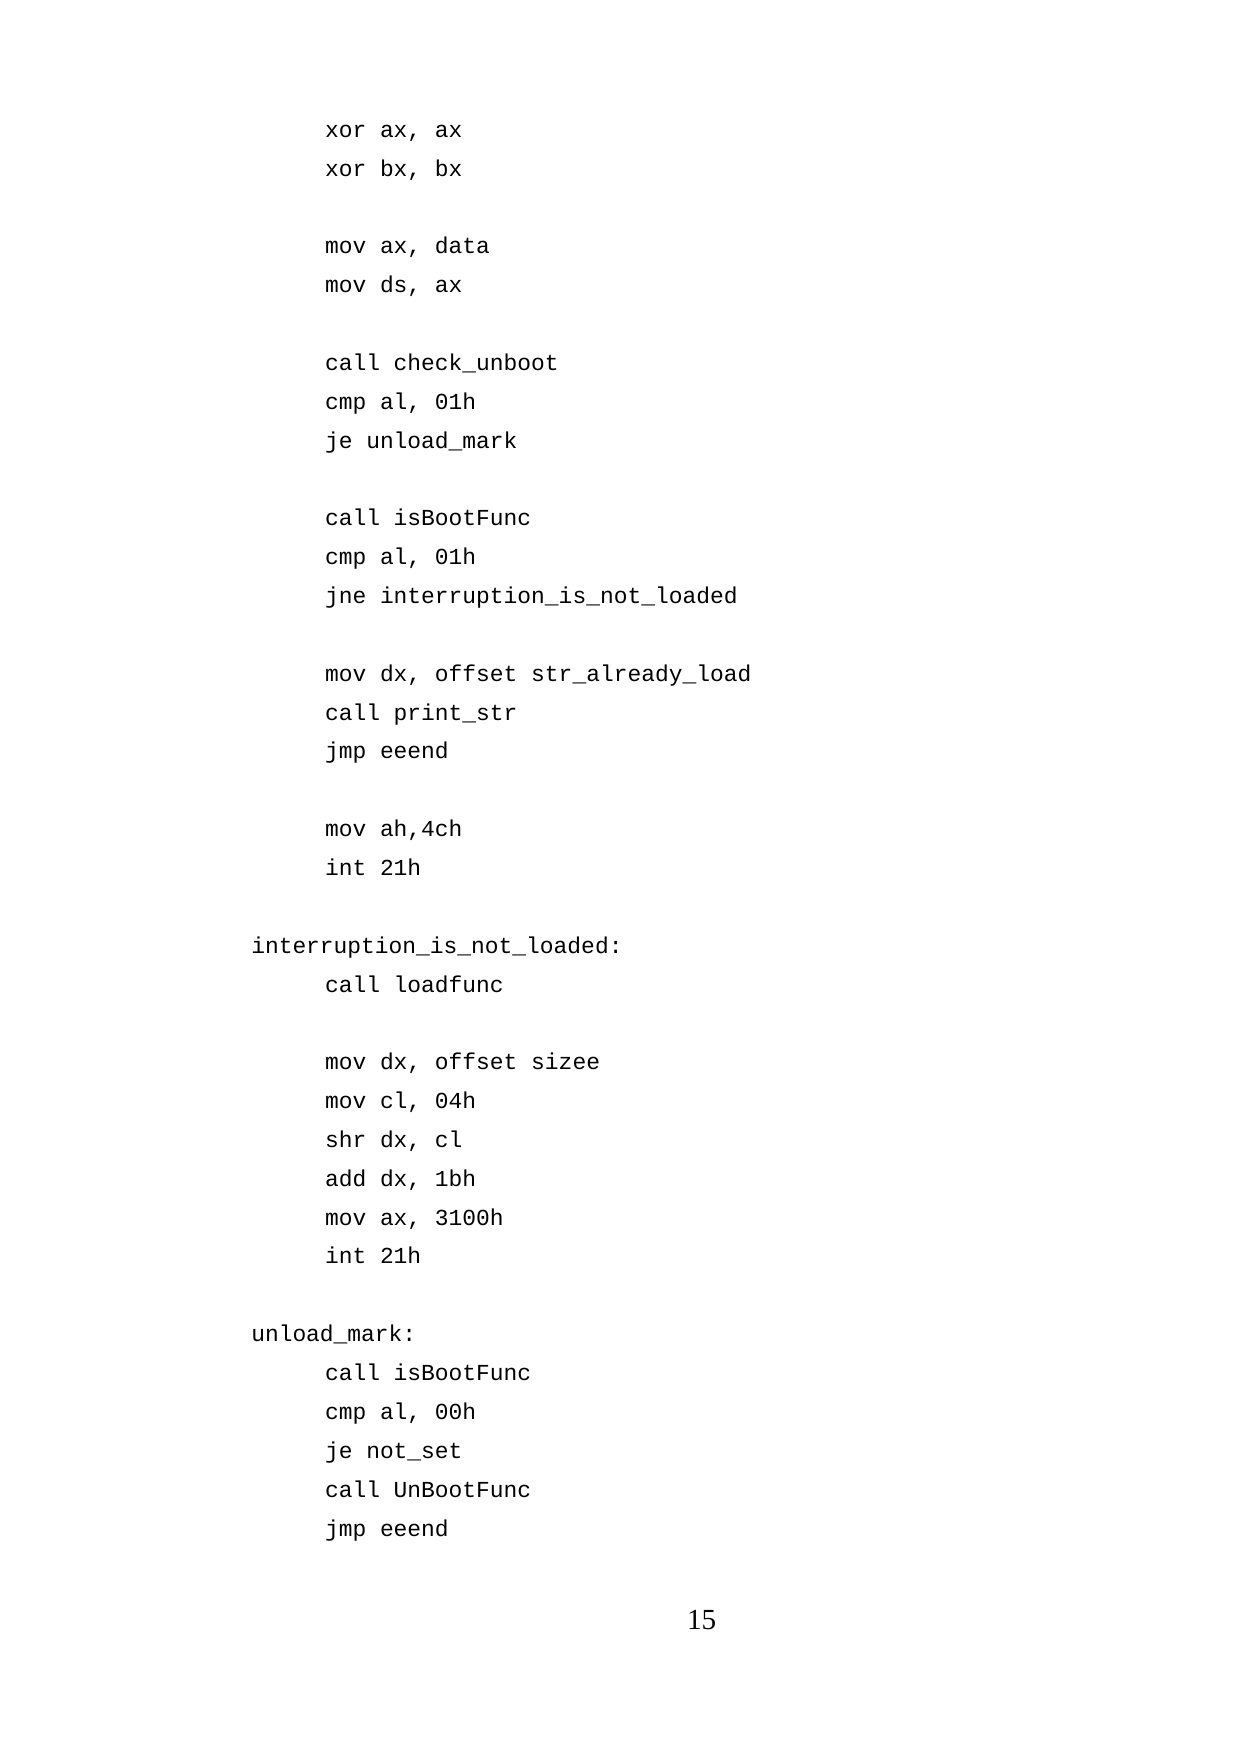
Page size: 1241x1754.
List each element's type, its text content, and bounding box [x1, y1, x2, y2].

text cmp al, 01h [177, 390, 1152, 416]
text mov dx, offset str_already_load [177, 662, 1152, 688]
text je not_set [177, 1439, 1152, 1465]
text cmp al, 00h [177, 1400, 1152, 1426]
text mov cl, 04h [177, 1089, 1152, 1115]
text mov ds, ax [177, 273, 1152, 299]
text int 21h [177, 1245, 1152, 1271]
text mov ah,4ch [177, 817, 1152, 843]
text call isBootFunc [177, 507, 1152, 533]
text mov dx, offset sizee [177, 1051, 1152, 1077]
text unload_mark: [177, 1323, 1152, 1348]
text call check_unboot [177, 351, 1152, 377]
text jne interruption_is_not_loaded [177, 584, 1152, 610]
text interruption_is_not_loaded: [177, 934, 1152, 960]
text mov ax, data [177, 235, 1152, 261]
text xor ax, ax [177, 118, 1152, 144]
text add dx, 1bh [177, 1167, 1152, 1193]
text call loadfunc [177, 973, 1152, 999]
text je unload_mark [177, 429, 1152, 455]
text call UnBootFunc [177, 1478, 1152, 1504]
text call isBootFunc [177, 1361, 1152, 1387]
text int 21h [177, 856, 1152, 882]
text mov ax, 3100h [177, 1206, 1152, 1232]
text jmp eeend [177, 1517, 1152, 1543]
text jmp eeend [177, 740, 1152, 766]
text xor bx, bx [177, 157, 1152, 183]
text cmp al, 01h [177, 546, 1152, 571]
text call print_str [177, 701, 1152, 727]
text shr dx, cl [177, 1128, 1152, 1154]
